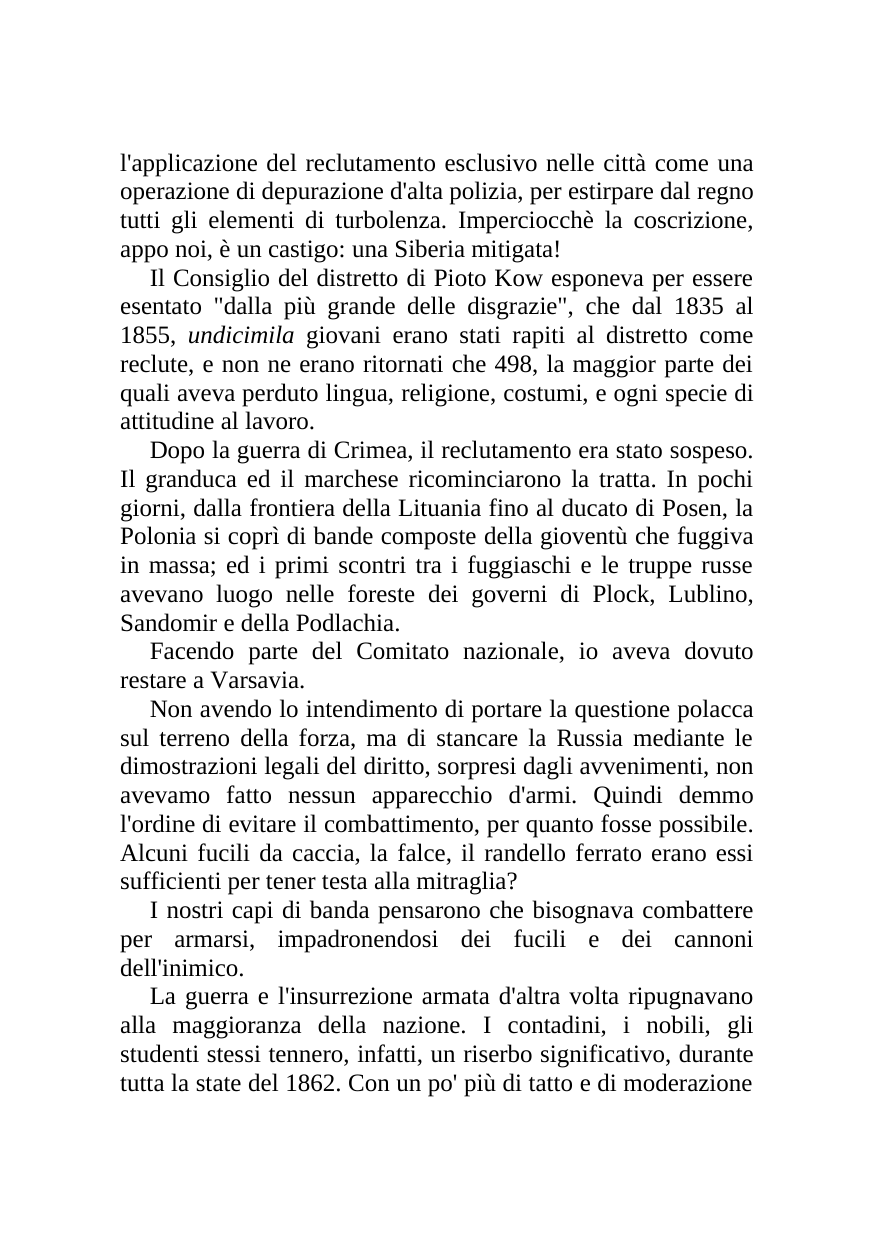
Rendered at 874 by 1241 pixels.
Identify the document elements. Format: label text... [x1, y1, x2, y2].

text l'applicazione del reclutamento esclusivo nelle città come una operazione di depurazione d'alta polizia, per estirpare dal regno tutti gli elementi di turbolenza. Imperciocchè la coscrizione, appo noi, è un castigo: una Siberia mitigata! [120, 148, 754, 263]
text Dopo la guerra di Crimea, il reclutamento era stato sospeso. Il granduca ed il marchese ricominciarono la tratta. In pochi giorni, dalla frontiera della Lituania fino al ducato di Posen, la Polonia si coprì di bande composte della gioventù che fuggiva in massa; ed i primi scontri tra i fuggiaschi e le truppe russe avevano luogo nelle foreste dei governi di Plock, Lublino, Sandomir e della Podlachia. [120, 435, 754, 636]
text Non avendo lo intendimento di portare la questione polacca sul terreno della forza, ma di stancare la Russia mediante le dimostrazioni legali del diritto, sorpresi dagli avvenimenti, non avevamo fatto nessun apparecchio d'armi. Quindi demmo l'ordine di evitare il combattimento, per quanto fosse possibile. Alcuni fucili da caccia, la falce, il randello ferrato erano essi sufficienti per tener testa alla mitraglia? [120, 694, 754, 895]
text Il Consiglio del distretto di Pioto Kow esponeva per essere esentato "dalla più grande delle disgrazie", che dal 1835 al 1855, undicimila giovani erano stati rapiti al distretto come reclute, e non ne erano ritornati che 498, la maggior parte dei quali aveva perduto lingua, religione, costumi, e ogni specie di attitudine al lavoro. [120, 263, 754, 435]
text Facendo parte del Comitato nazionale, io aveva dovuto restare a Varsavia. [120, 636, 754, 694]
text I nostri capi di banda pensarono che bisognava combattere per armarsi, impadronendosi dei fucili e dei cannoni dell'inimico. [120, 895, 754, 981]
text La guerra e l'insurrezione armata d'altra volta ripugnavano alla maggioranza della nazione. I contadini, i nobili, gli studenti stessi tennero, infatti, un riserbo significativo, durante tutta la state del 1862. Con un po' più di tatto e di moderazione [120, 981, 754, 1096]
